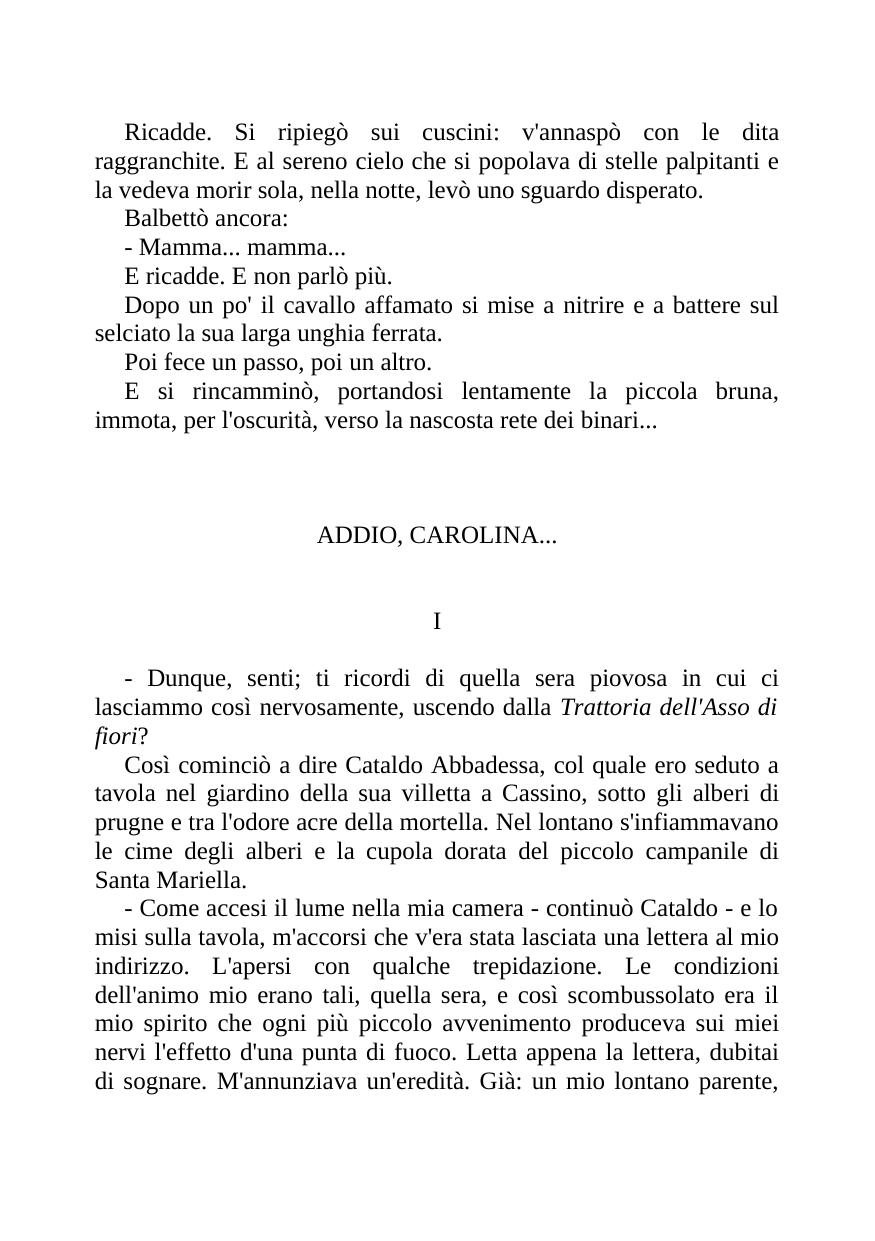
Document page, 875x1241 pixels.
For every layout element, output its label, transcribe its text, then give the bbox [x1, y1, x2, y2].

text E si rincamminò, portandosi lentamente la piccola bruna, immota, per l'oscurità, verso la nascosta rete dei binari... [94, 376, 779, 433]
text Ricadde. Si ripiegò sui cuscini: v'annaspò con le dita raggranchite. E al sereno cielo che si popolava di stelle palpitanti e la vedeva morir sola, nella notte, levò uno sguardo disperato. [94, 117, 779, 203]
text Così cominciò a dire Cataldo Abbadessa, col quale ero seduto a tavola nel giardino della sua villetta a Cassino, sotto gli alberi di prugne e tra l'odore acre della mortella. Nel lontano s'infiammavano le cime degli alberi e la cupola dorata del piccolo campanile di Santa Mariella. [94, 750, 779, 893]
text Dopo un po' il cavallo affamato si mise a nitrire e a battere sul selciato la sua larga unghia ferrata. [94, 290, 779, 347]
text Poi fece un passo, poi un altro. [94, 347, 779, 376]
text ADDIO, CAROLINA... [94, 520, 779, 548]
text - Mamma... mamma... [94, 232, 779, 261]
text E ricadde. E non parlò più. [94, 261, 779, 290]
text I [94, 606, 779, 635]
text - Dunque, senti; ti ricordi di quella sera piovosa in cui ci lasciammo così nervosamente, uscendo dalla Trattoria dell'Asso di fiori? [94, 663, 779, 750]
text - Come accesi il lume nella mia camera - continuò Cataldo - e lo misi sulla tavola, m'accorsi che v'era stata lasciata una lettera al mio indirizzo. L'apersi con qualche trepidazione. Le condizioni dell'animo mio erano tali, quella sera, e così scombussolato era il mio spirito che ogni più piccolo avvenimento produceva sui miei nervi l'effetto d'una punta di fuoco. Letta appena la lettera, dubitai di sognare. M'annunziava un'eredità. Già: un mio lontano parente, [94, 893, 779, 1095]
text Balbettò ancora: [94, 203, 779, 232]
